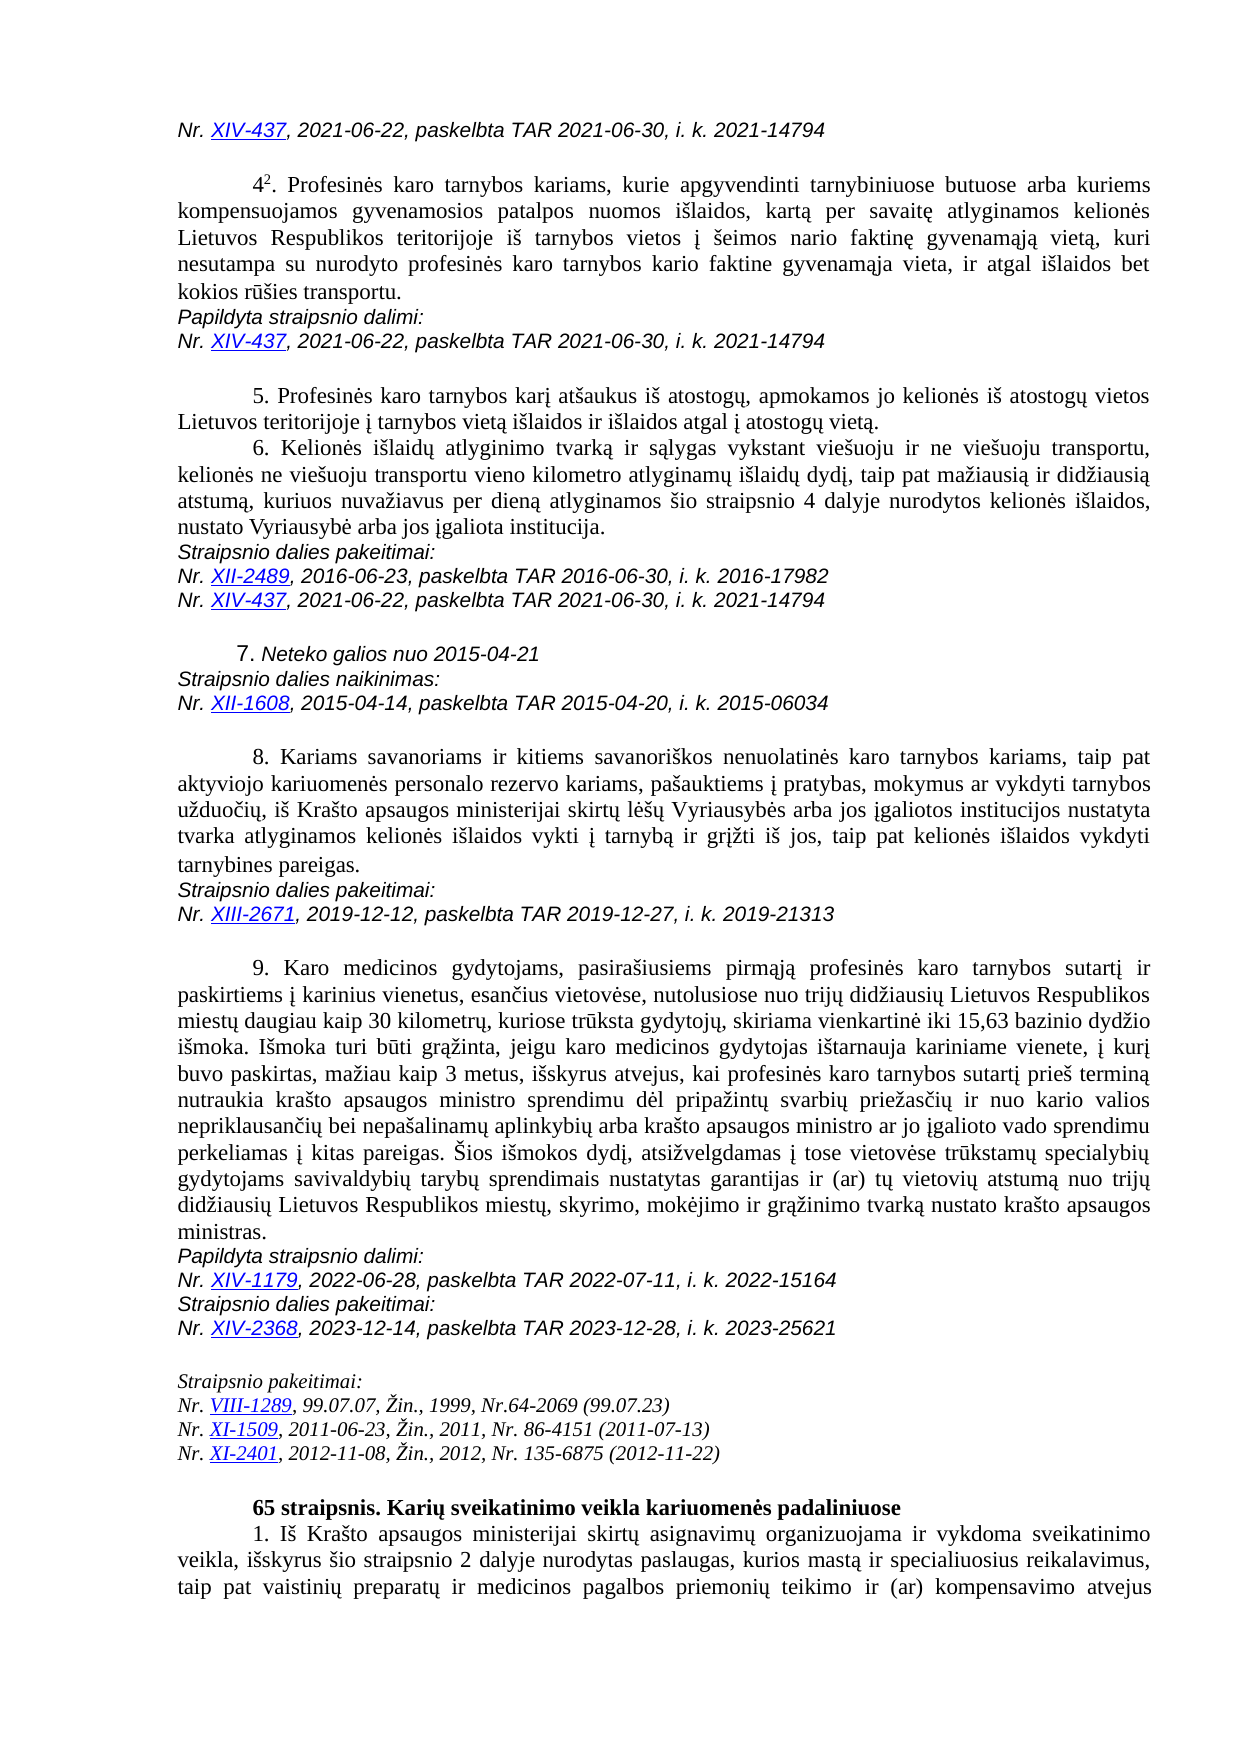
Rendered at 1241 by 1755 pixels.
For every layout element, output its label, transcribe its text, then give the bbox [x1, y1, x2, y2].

text 1. Iš Krašto apsaugos ministerijai skirtų asignavimų organizuojama ir vykdoma sveikatinimo veikla, išskyrus šio straipsnio 2 dalyje nurodytas paslaugas, kurios mastą ir specialiuosius reikalavimus, taip pat vaistinių preparatų ir medicinos pagalbos priemonių teikimo ir (ar) kompensavimo atvejus [177, 1520, 1152, 1599]
text Nr. VIII-1289, 99.07.07, Žin., 1999, Nr.64-2069 (99.07.23) [177, 1393, 1152, 1417]
text Papildyta straipsnio dalimi: [177, 1244, 1152, 1268]
text Nr. XIV-1179, 2022-06-28, paskelbta TAR 2022-07-11, i. k. 2022-15164 [177, 1268, 1152, 1292]
text Nr. XII-2489, 2016-06-23, paskelbta TAR 2016-06-30, i. k. 2016-17982 [177, 564, 1152, 588]
text Nr. XIV-437, 2021-06-22, paskelbta TAR 2021-06-30, i. k. 2021-14794 [177, 118, 1152, 142]
text Straipsnio dalies pakeitimai: [177, 540, 1152, 564]
text 9. Karo medicinos gydytojams, pasirašiusiems pirmąją profesinės karo tarnybos sutartį ir paskirtiems į karinius vienetus, esančius vietovėse, nutolusiose nuo trijų didžiausių Lietuvos Respublikos miestų daugiau kaip 30 kilometrų, kuriose trūksta gydytojų, skiriama vienkartinė iki 15,63 bazinio dydžio išmoka. Išmoka turi būti grąžinta, jeigu karo medicinos gydytojas ištarnauja kariniame vienete, į kurį buvo paskirtas, mažiau kaip 3 metus, išskyrus atvejus, kai profesinės karo tarnybos sutartį prieš terminą nutraukia krašto apsaugos ministro sprendimu dėl pripažintų svarbių priežasčių ir nuo kario valios nepriklausančių bei nepašalinamų aplinkybių arba krašto apsaugos ministro ar jo įgalioto vado sprendimu perkeliamas į kitas pareigas. Šios išmokos dydį, atsižvelgdamas į tose vietovėse trūkstamų specialybių gydytojams savivaldybių tarybų sprendimais nustatytas garantijas ir (ar) tų vietovių atstumą nuo trijų didžiausių Lietuvos Respublikos miestų, skyrimo, mokėjimo ir grąžinimo tvarką nustato krašto apsaugos ministras. [177, 954, 1152, 1244]
text 5. Profesinės karo tarnybos karį atšaukus iš atostogų, apmokamos jo kelionės iš atostogų vietos Lietuvos teritorijoje į tarnybos vietą išlaidos ir išlaidos atgal į atostogų vietą. [177, 382, 1152, 434]
text 65 straipsnis. Karių sveikatinimo veikla kariuomenės padaliniuose [177, 1494, 1152, 1520]
text Nr. XI-2401, 2012-11-08, Žin., 2012, Nr. 135-6875 (2012-11-22) [177, 1441, 1152, 1465]
text Nr. XIV-2368, 2023-12-14, paskelbta TAR 2023-12-28, i. k. 2023-25621 [177, 1316, 1152, 1340]
text 6. Kelionės išlaidų atlyginimo tvarką ir sąlygas vykstant viešuoju ir ne viešuoju transportu, kelionės ne viešuoju transportu vieno kilometro atlyginamų išlaidų dydį, taip pat mažiausią ir didžiausią atstumą, kuriuos nuvažiavus per dieną atlyginamos šio straipsnio 4 dalyje nurodytos kelionės išlaidos, nustato Vyriausybė arba jos įgaliota institucija. [177, 434, 1152, 540]
text Straipsnio dalies pakeitimai: [177, 878, 1152, 902]
text Straipsnio dalies naikinimas: [177, 667, 1152, 691]
text Nr. XI-1509, 2011-06-23, Žin., 2011, Nr. 86-4151 (2011-07-13) [177, 1417, 1152, 1441]
text Nr. XIV-437, 2021-06-22, paskelbta TAR 2021-06-30, i. k. 2021-14794 [177, 588, 1152, 612]
text Straipsnio dalies pakeitimai: [177, 1292, 1152, 1316]
text Papildyta straipsnio dalimi: [177, 305, 1152, 329]
text Straipsnio pakeitimai: [177, 1369, 1152, 1393]
text 8. Kariams savanoriams ir kitiems savanoriškos nenuolatinės karo tarnybos kariams, taip pat aktyviojo kariuomenės personalo rezervo kariams, pašauktiems į pratybas, mokymus ar vykdyti tarnybos užduočių, iš Krašto apsaugos ministerijai skirtų lėšų Vyriausybės arba jos įgaliotos institucijos nustatyta tvarka atlyginamos kelionės išlaidos vykti į tarnybą ir grįžti iš jos, taip pat kelionės išlaidos vykdyti tarnybines pareigas. [177, 743, 1152, 878]
text 7. Neteko galios nuo 2015-04-21 [177, 640, 1152, 667]
text Nr. XII-1608, 2015-04-14, paskelbta TAR 2015-04-20, i. k. 2015-06034 [177, 691, 1152, 715]
text Nr. XIII-2671, 2019-12-12, paskelbta TAR 2019-12-27, i. k. 2019-21313 [177, 902, 1152, 926]
text Nr. XIV-437, 2021-06-22, paskelbta TAR 2021-06-30, i. k. 2021-14794 [177, 329, 1152, 353]
text 42. Profesinės karo tarnybos kariams, kurie apgyvendinti tarnybiniuose butuose arba kuriems kompensuojamos gyvenamosios patalpos nuomos išlaidos, kartą per savaitę atlyginamos kelionės Lietuvos Respublikos teritorijoje iš tarnybos vietos į šeimos nario faktinę gyvenamąją vietą, kuri nesutampa su nurodyto profesinės karo tarnybos kario faktine gyvenamąja vieta, ir atgal išlaidos bet kokios rūšies transportu. [177, 171, 1152, 305]
